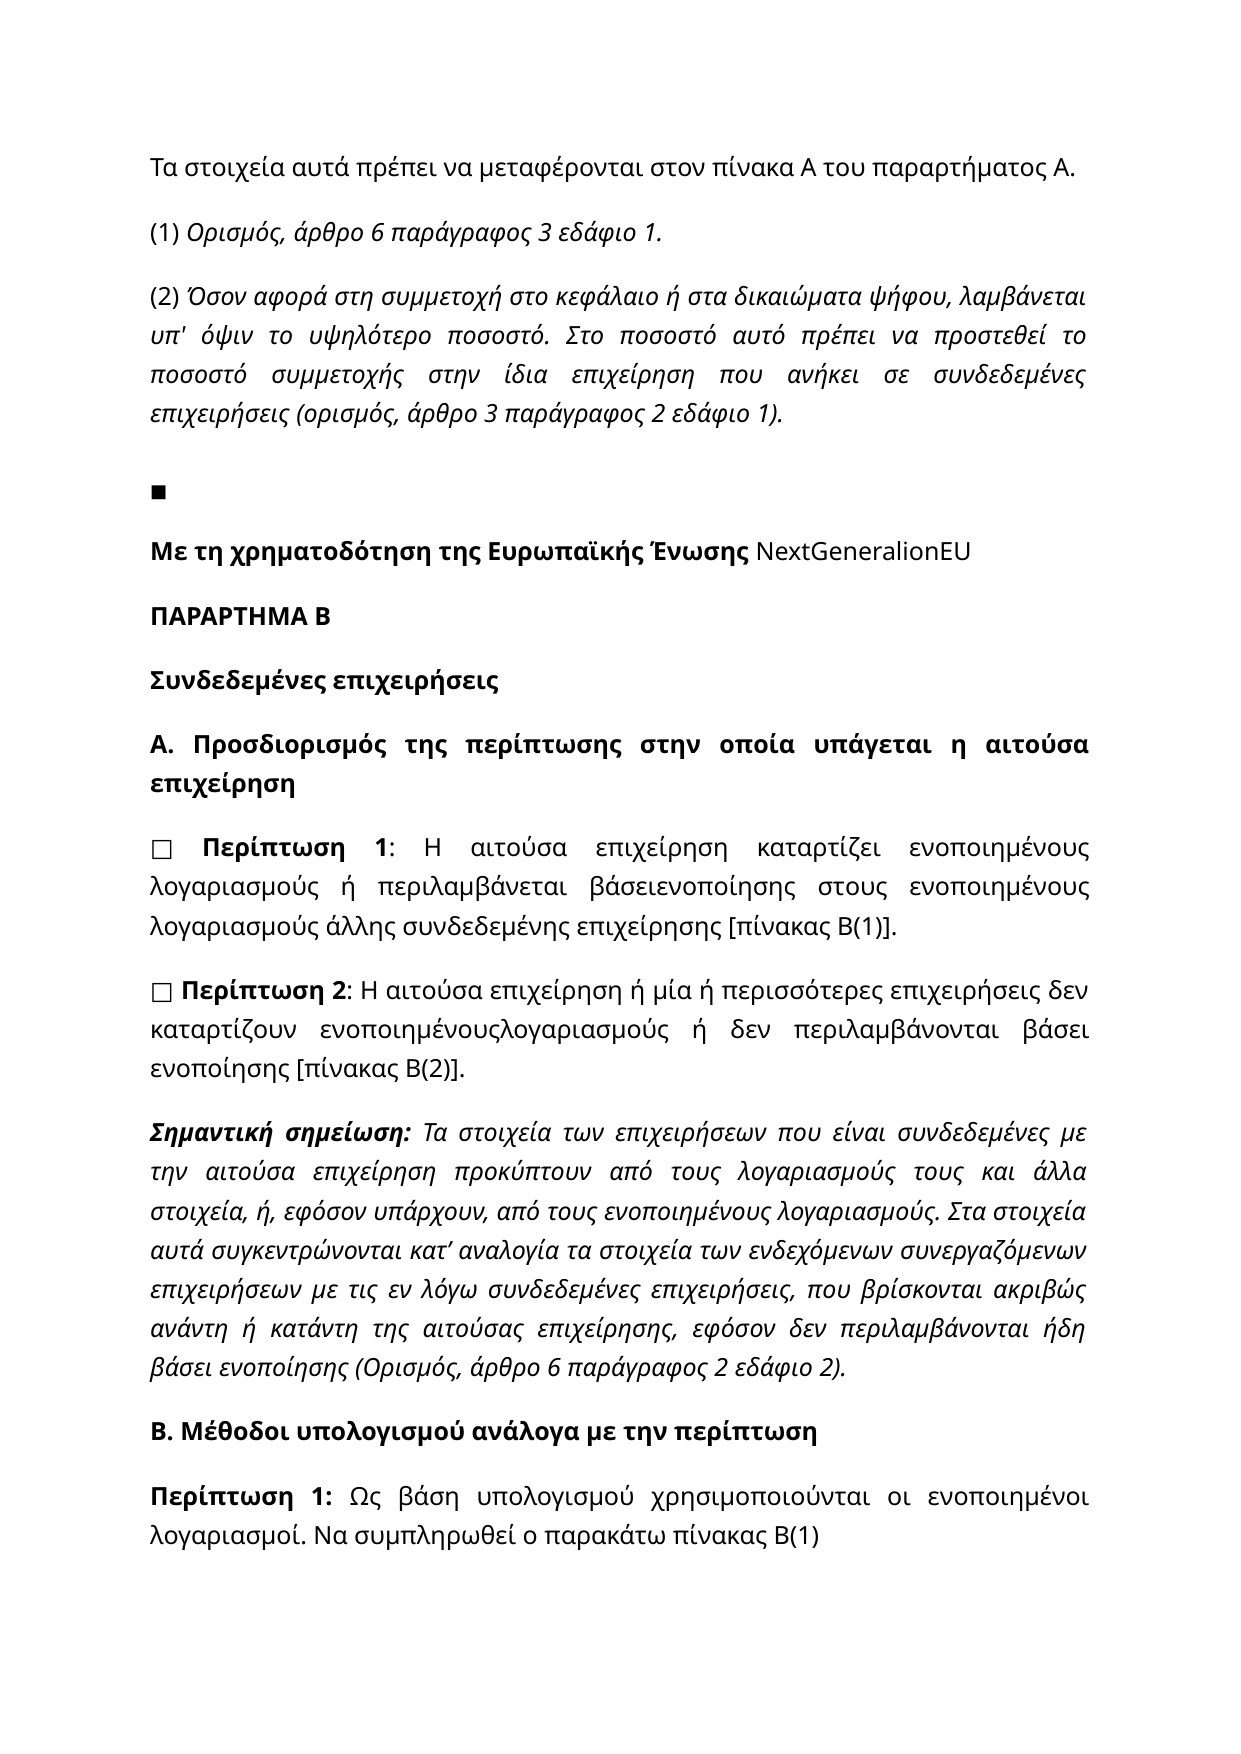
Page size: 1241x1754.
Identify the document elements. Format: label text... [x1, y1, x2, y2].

text Τα στοιχεία αυτά πρέπει να μεταφέρονται στον πίνακα Α του παραρτήματος Α. [150, 150, 1090, 184]
text □ Περίπτωση 1: Η αιτούσα επιχείρηση καταρτίζει ενοποιημένους λογαριασμούς ή περιλαμβάνεται βάσειενοποίησης στους ενοποιημένους λογαριασμούς άλλης συνδεδεμένης επιχείρησης [πίνακας Β(1)]. [150, 830, 1090, 942]
text Β. Μέθοδοι υπολογισμού ανάλογα με την περίπτωση [150, 1414, 1090, 1448]
text ΠΑΡΑΡΤΗΜΑ Β [150, 598, 1090, 632]
text (2) Όσον αφορά στη συμμετοχή στο κεφάλαιο ή στα δικαιώματα ψήφου, λαμβάνεται υπ' όψιν το υψηλότερο ποσοστό. Στο ποσοστό αυτό πρέπει να προστεθεί το ποσοστό συμμετοχής στην ίδια επιχείρηση που ανήκει σε συνδεδεμένες επιχειρήσεις (ορισμός, άρθρο 3 παράγραφος 2 εδάφιο 1). [150, 278, 1090, 430]
text Σημαντική σημείωση: Τα στοιχεία των επιχειρήσεων που είναι συνδεδεμένες με την αιτούσα επιχείρηση προκύπτουν από τους λογαριασμούς τους και άλλα στοιχεία, ή, εφόσον υπάρχουν, από τους ενοποιημένους λογαριασμούς. Στα στοιχεία αυτά συγκεντρώνονται κατ’ αναλογία τα στοιχεία των ενδεχόμενων συνεργαζόμενων επιχειρήσεων με τις εν λόγω συνδεδεμένες επιχειρήσεις, που βρίσκονται ακριβώς ανάντη ή κατάντη της αιτούσας επιχείρησης, εφόσον δεν περιλαμβάνονται ήδη βάσει ενοποίησης (Ορισμός, άρθρο 6 παράγραφος 2 εδάφιο 2). [150, 1115, 1090, 1384]
text ■ [150, 460, 1090, 503]
text Με τη χρηματοδότηση της Ευρωπαϊκής Ένωσης NextGeneralionEU [150, 534, 1090, 568]
text Περίπτωση 1: Ως βάση υπολογισμού χρησιμοποιούνται οι ενοποιημένοι λογαριασμοί. Να συμπληρωθεί ο παρακάτω πίνακας Β(1) [150, 1478, 1090, 1551]
text Συνδεδεμένες επιχειρήσεις [150, 662, 1090, 696]
text □ Περίπτωση 2: Η αιτούσα επιχείρηση ή μία ή περισσότερες επιχειρήσεις δεν καταρτίζουν ενοποιημένουςλογαριασμούς ή δεν περιλαμβάνονται βάσει ενοποίησης [πίνακας Β(2)]. [150, 972, 1090, 1085]
text Α. Προσδιορισμός της περίπτωσης στην οποία υπάγεται η αιτούσα επιχείρηση [150, 726, 1090, 800]
text (1) Ορισμός, άρθρο 6 παράγραφος 3 εδάφιο 1. [150, 214, 1090, 248]
